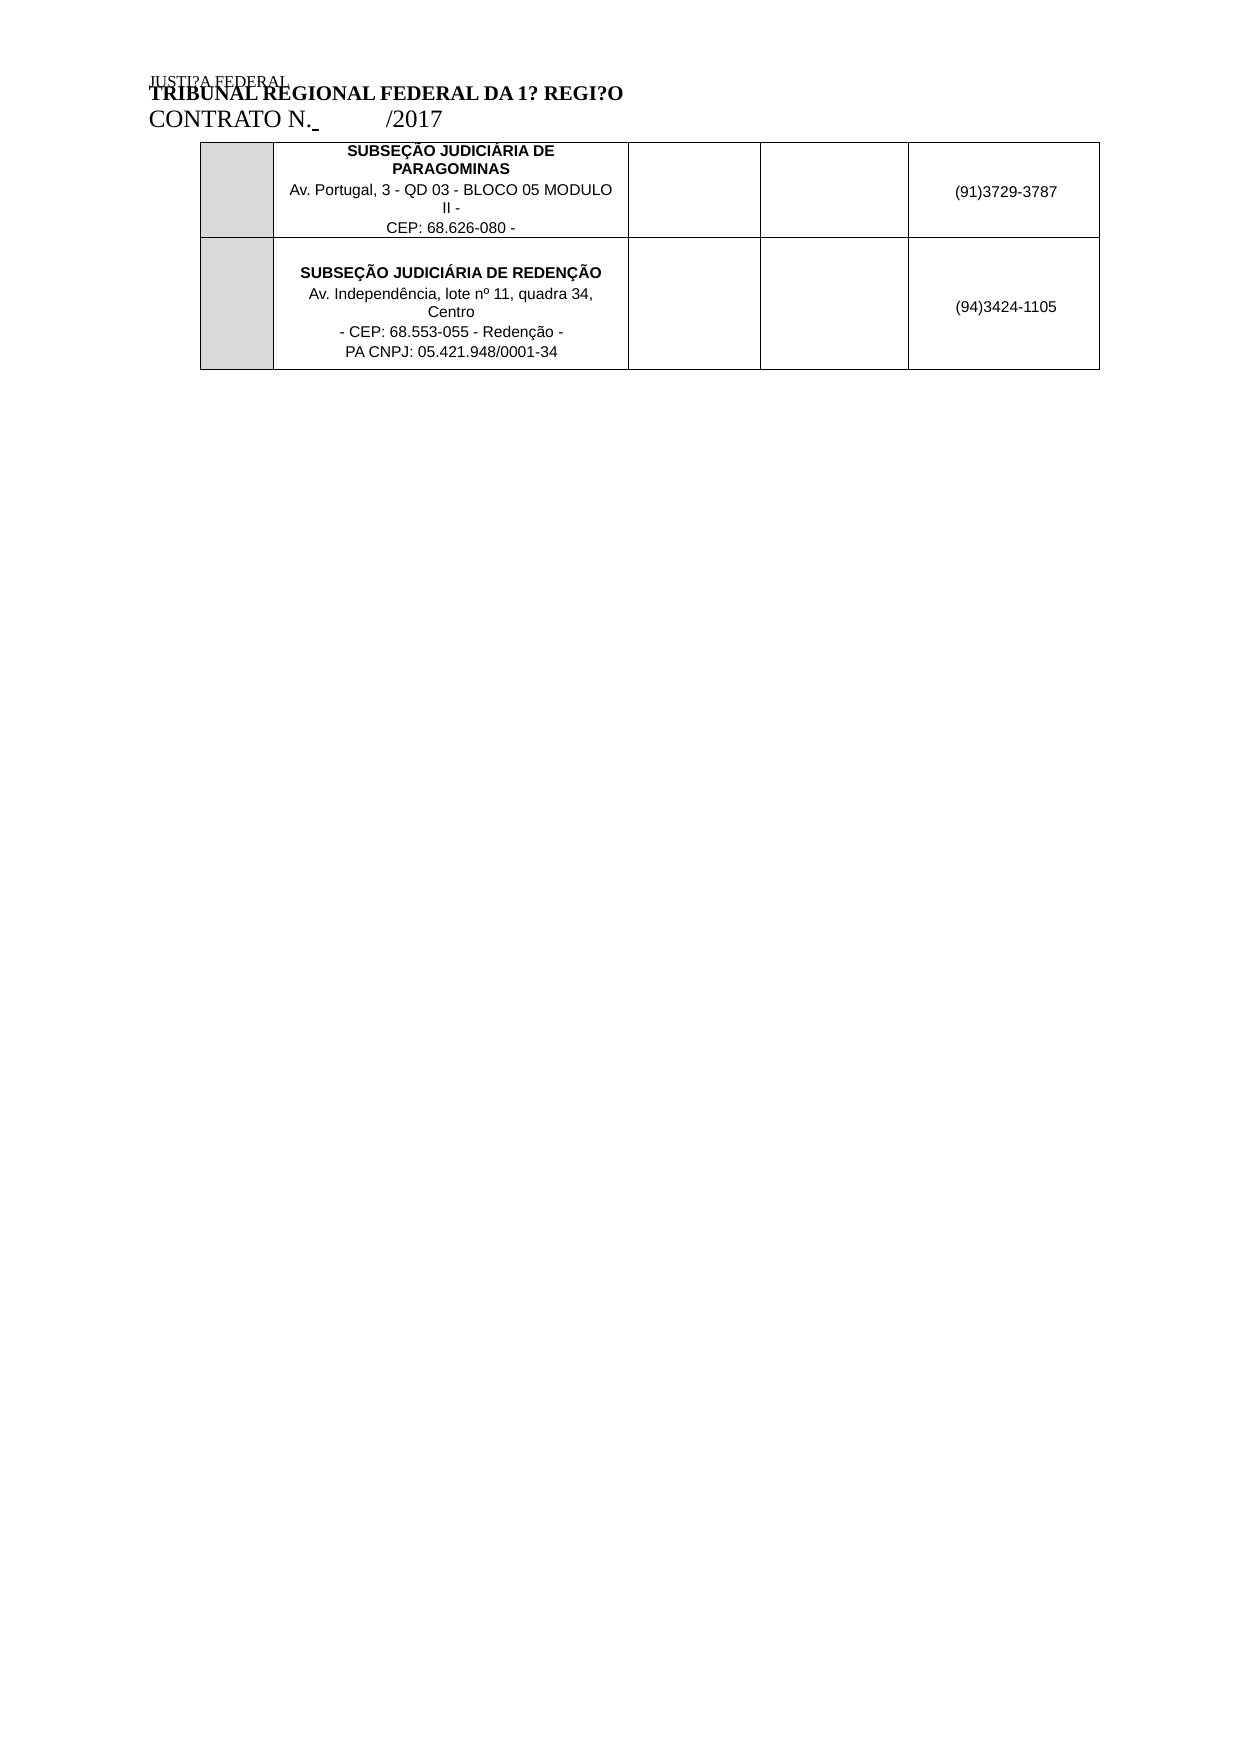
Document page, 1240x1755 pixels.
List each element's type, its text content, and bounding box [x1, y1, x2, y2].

table_cell [201, 143, 273, 237]
table_cell [201, 238, 273, 369]
table_cell (94)3424-1105 [909, 238, 1099, 369]
table_cell (91)3729-3787 [909, 143, 1099, 237]
table_cell SUBSEÇÃO JUDICIÁRIA DE REDENÇÃO Av. Independência, lote nº 11, quadra 34, Centro - CEP: 68.553-055 - Redenção - PA CNPJ: 05.421.948/0001-34 [274, 238, 628, 369]
table_cell [629, 238, 760, 369]
table_cell [761, 238, 908, 369]
table_cell [629, 143, 760, 237]
table_cell SUBSEÇÃO JUDICIÁRIA DE PARAGOMINAS Av. Portugal, 3 - QD 03 - BLOCO 05 MODULO II - CEP: 68.626-080 - [274, 143, 628, 237]
table_cell [761, 143, 908, 237]
